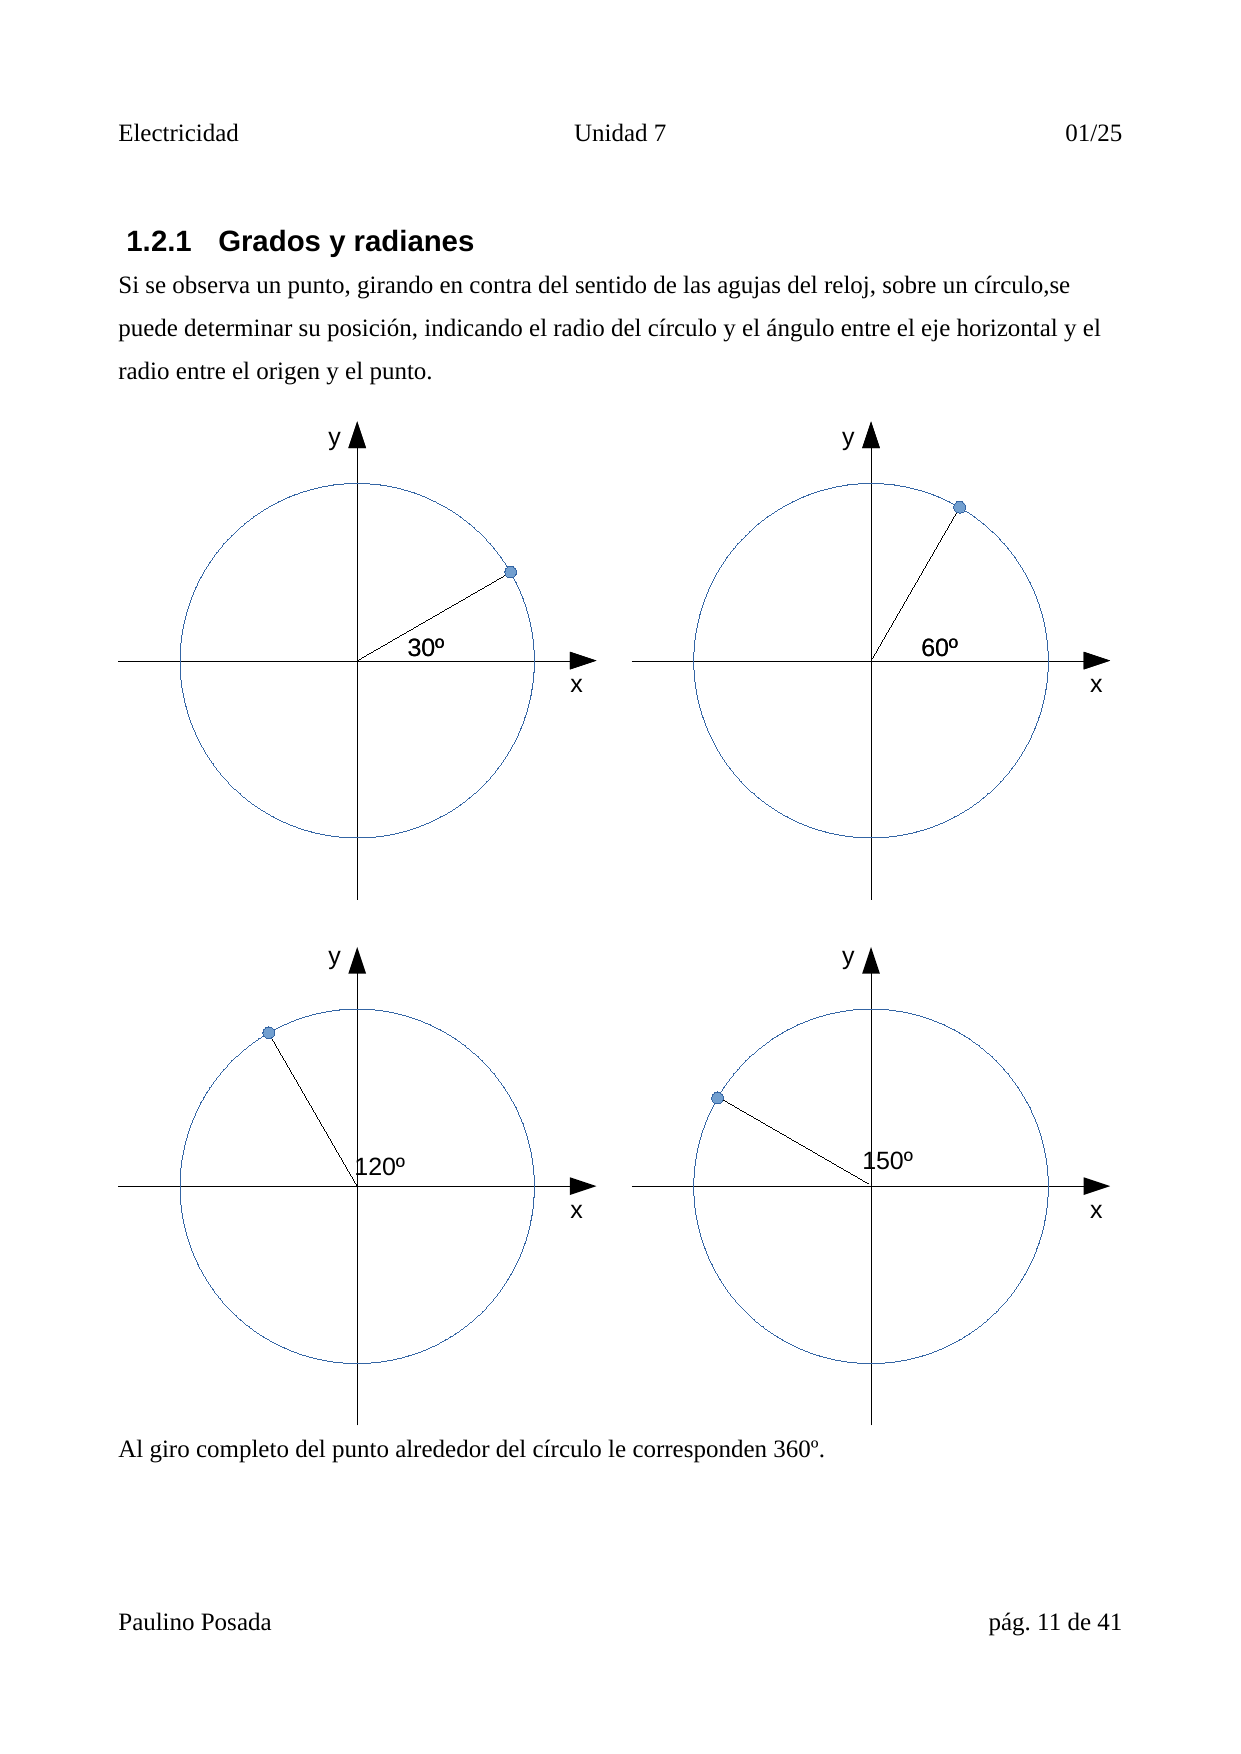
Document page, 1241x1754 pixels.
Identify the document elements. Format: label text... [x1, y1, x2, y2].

text Si se observa un punto, girando en contra del sentido de las agujas del reloj, sobre un círculo,se puede determinar su posición, indicando el radio del círculo y el ángulo entre el eje horizontal y el radio entre el origen y el punto. [118, 270, 1122, 385]
subtitle Grados y radianes [118, 224, 1122, 258]
text Al giro completo del punto alrededor del círculo le corresponden 360º. [118, 1434, 1122, 1463]
